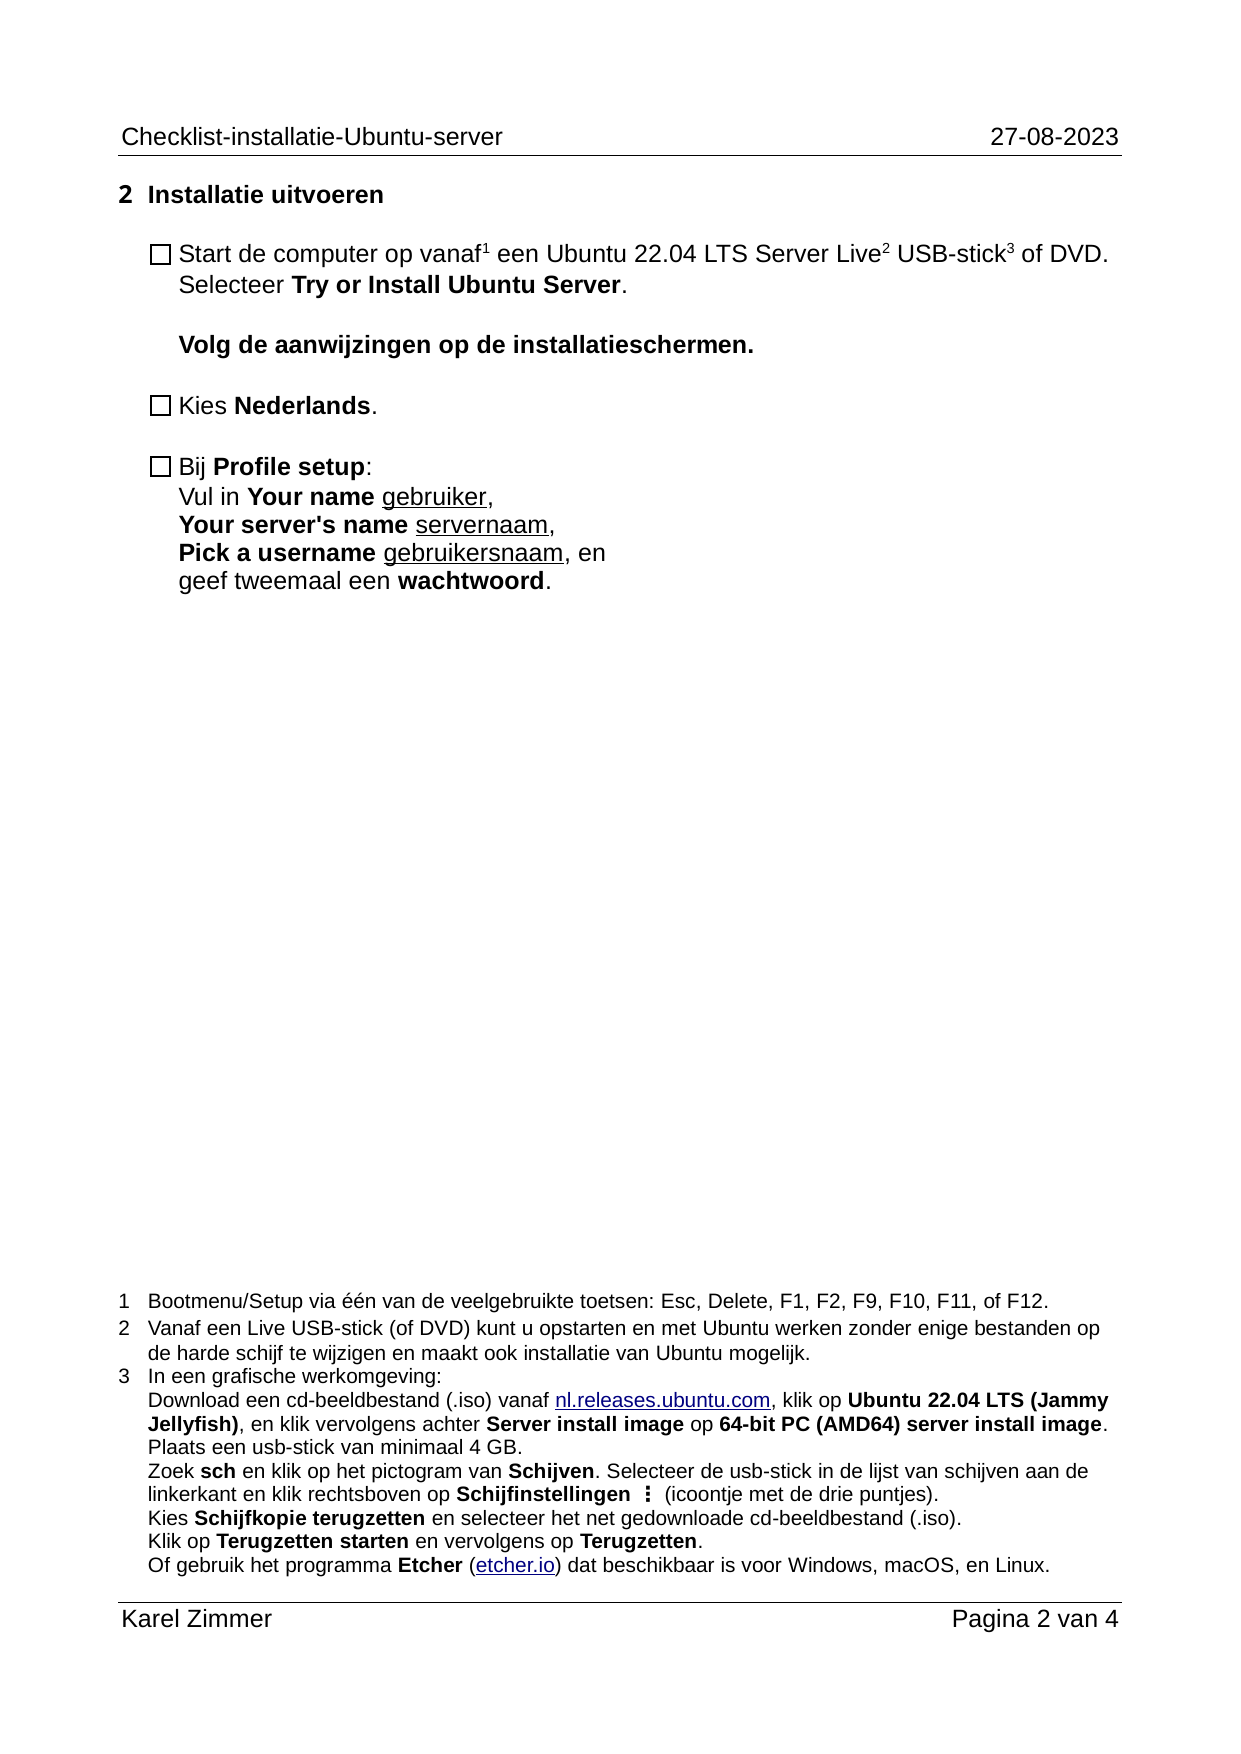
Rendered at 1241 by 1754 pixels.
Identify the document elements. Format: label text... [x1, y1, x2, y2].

table_cell [177, 300, 1122, 330]
table_cell [142, 391, 177, 421]
table_cell [177, 360, 1122, 391]
table_cell [177, 421, 1122, 451]
table_cell [118, 482, 142, 596]
table_cell Kies Nederlands. [177, 391, 1122, 421]
table_cell [118, 451, 142, 482]
table_cell [118, 421, 142, 451]
table_cell [142, 482, 177, 596]
table_cell [142, 451, 177, 482]
table_cell Volg de aanwijzingen op de installatieschermen. [177, 330, 1122, 360]
table_header [142, 239, 177, 269]
table_cell Selecteer Try or Install Ubuntu Server. [177, 269, 1122, 300]
table_cell [118, 360, 142, 391]
table_cell [142, 269, 177, 300]
table_cell [142, 360, 177, 391]
table_cell [142, 330, 177, 360]
table_cell Bij Profile setup: [177, 451, 1122, 482]
table_cell [118, 300, 142, 330]
table_cell [118, 269, 142, 300]
table_cell Vul in Your name gebruiker, Your server's name servernaam, Pick a username gebruikersnaam, en geef tweemaal een wachtwoord. [177, 482, 1122, 596]
table_cell [118, 391, 142, 421]
table_cell [142, 421, 177, 451]
table_header Start de computer op vanaf een Ubuntu 22.04 LTS Server Live USB-stick of DVD. [177, 239, 1122, 269]
table_cell [118, 330, 142, 360]
table_cell [142, 300, 177, 330]
table_header [118, 239, 142, 269]
list Installatie uitvoeren [118, 177, 1122, 211]
